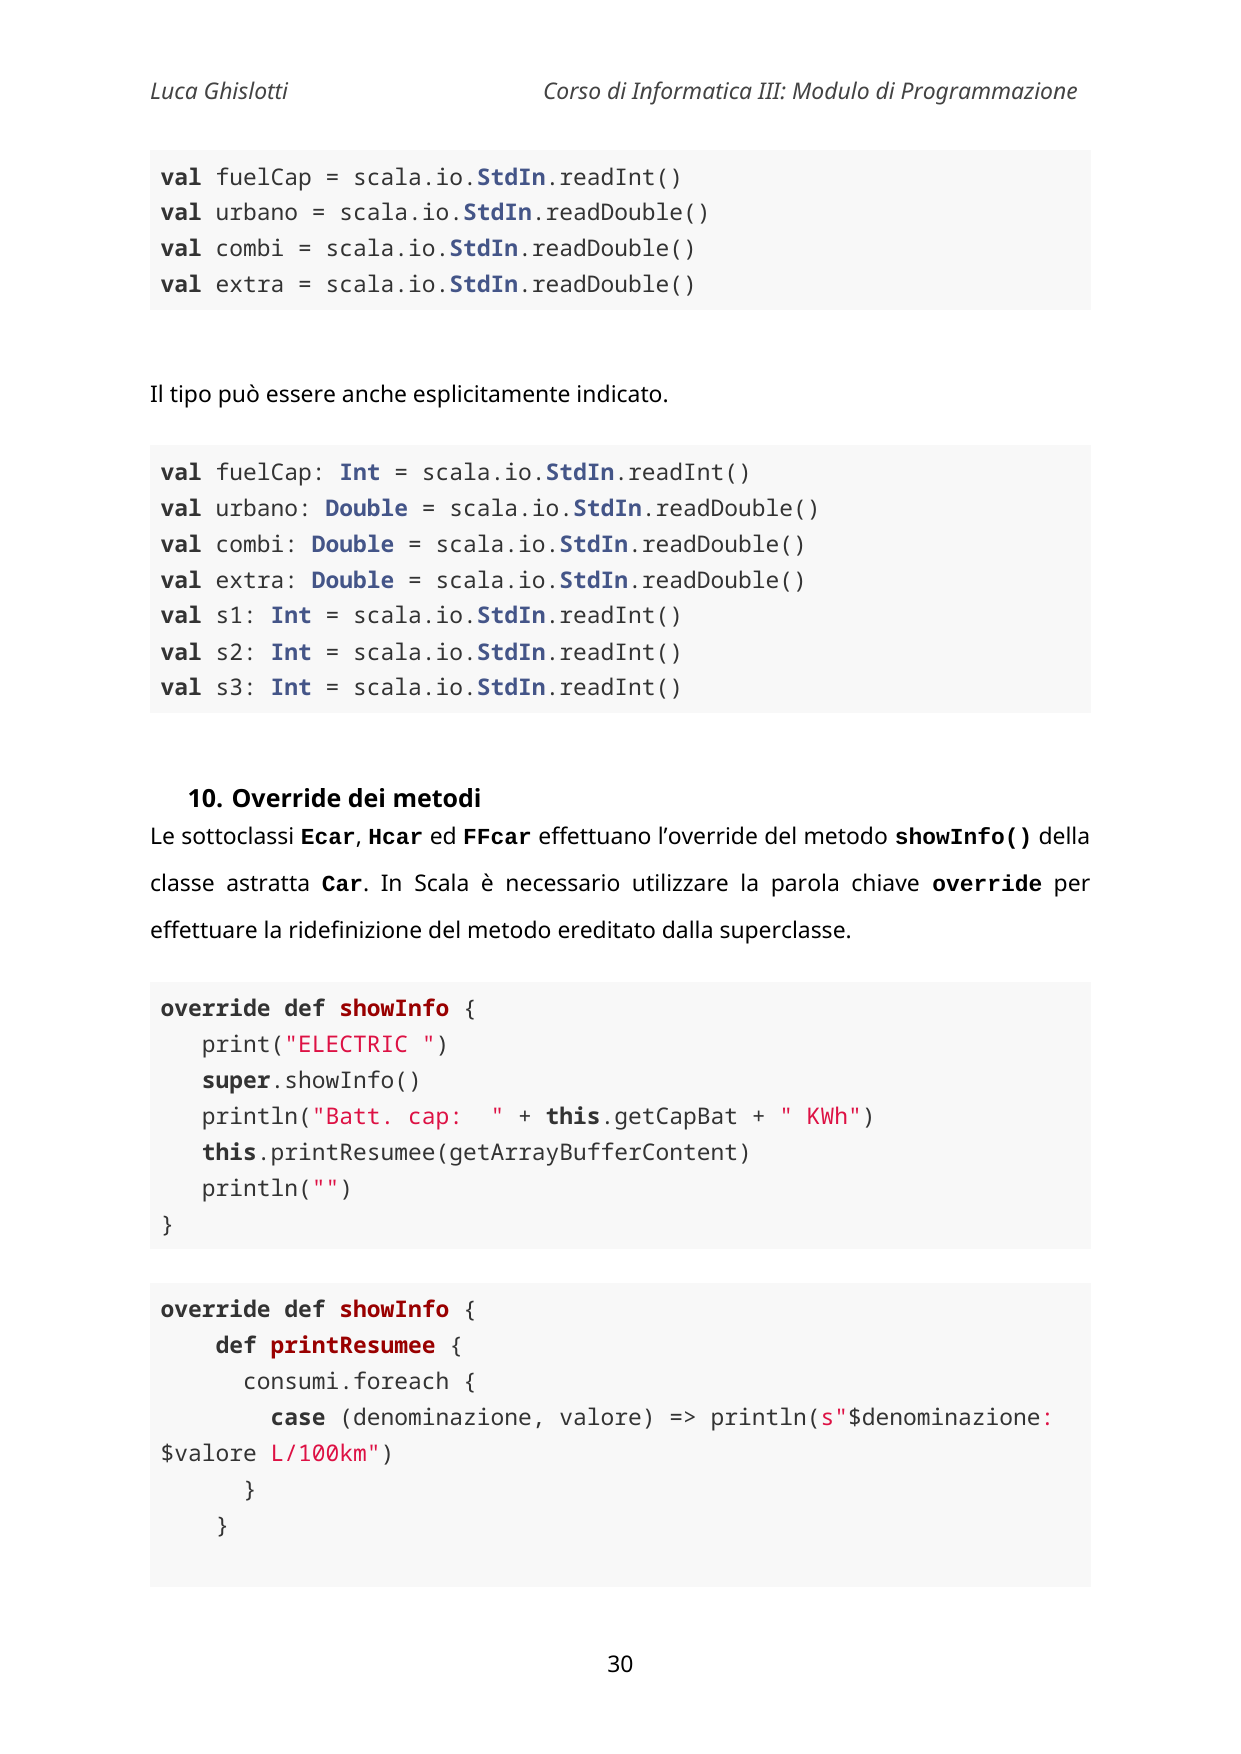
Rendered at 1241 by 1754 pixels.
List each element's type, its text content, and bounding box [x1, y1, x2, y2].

table_header override def showInfo { def printResumee { consumi.foreach { case (denominazione, valore) => println(s"$denominazione: $valore L/100km") } } [150, 1283, 1091, 1587]
subtitle Override dei metodi [187, 781, 1090, 815]
table_header val fuelCap = scala.io.StdIn.readInt() val urbano = scala.io.StdIn.readDouble() val combi = scala.io.StdIn.readDouble() val extra = scala.io.StdIn.readDouble() [150, 150, 1091, 310]
table_header override def showInfo { print("ELECTRIC ") super.showInfo() println("Batt. cap: " + this.getCapBat + " KWh") this.printResumee(getArrayBufferContent) println("") } [150, 982, 1091, 1249]
text Le sottoclassi Ecar, Hcar ed FFcar effettuano l’override del metodo showInfo() della classe astratta Car. In Scala è necessario utilizzare la parola chiave override per effettuare la ridefinizione del metodo ereditato dalla superclasse. [150, 820, 1090, 945]
table_header val fuelCap: Int = scala.io.StdIn.readInt() val urbano: Double = scala.io.StdIn.readDouble() val combi: Double = scala.io.StdIn.readDouble() val extra: Double = scala.io.StdIn.readDouble() val s1: Int = scala.io.StdIn.readInt() val s2: Int = scala.io.StdIn.readInt() val s3: Int = scala.io.StdIn.readInt() [150, 445, 1091, 713]
text Il tipo può essere anche esplicitamente indicato. [150, 378, 1090, 409]
